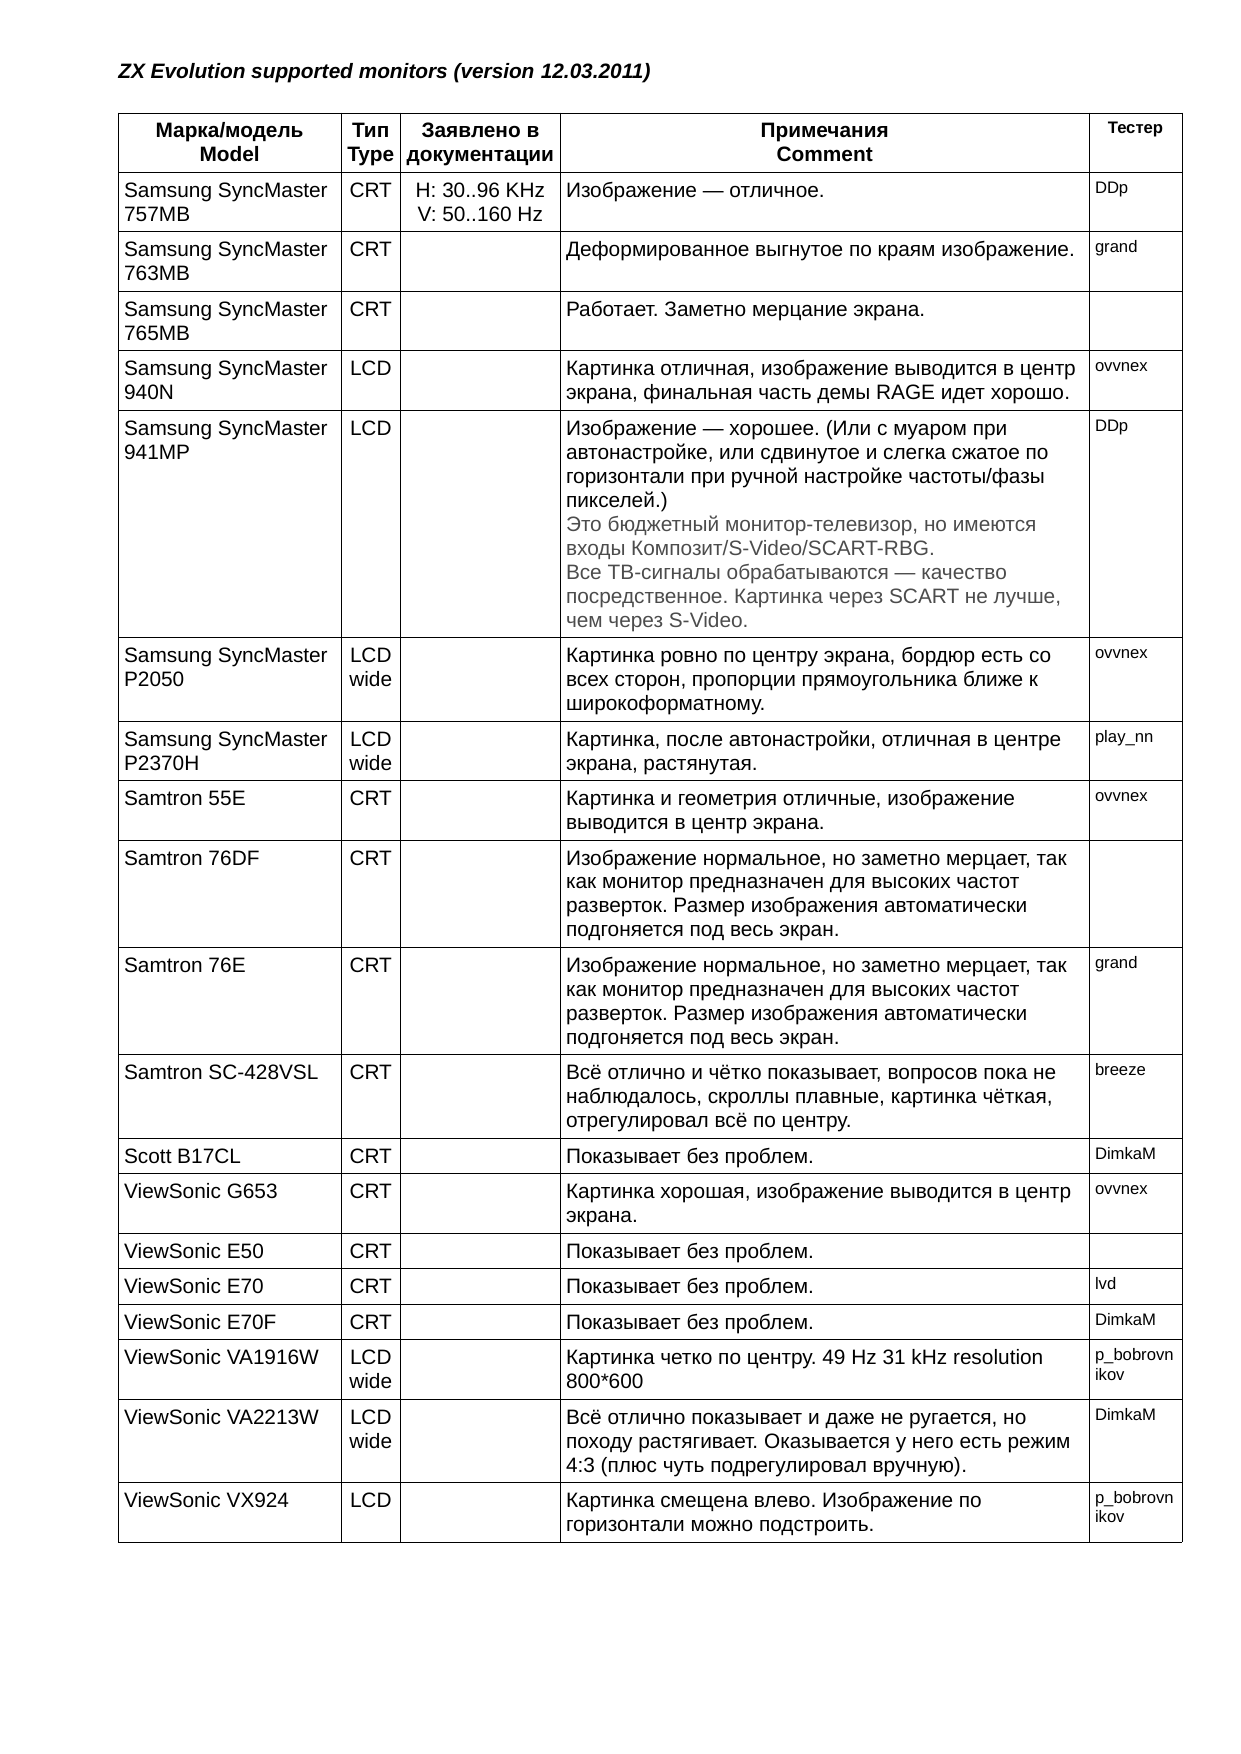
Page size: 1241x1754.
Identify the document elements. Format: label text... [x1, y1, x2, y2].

table_header Тип Type [342, 114, 400, 172]
table_cell LCD wide [342, 1340, 400, 1399]
table_cell ViewSonic VA2213W [119, 1400, 341, 1482]
table_cell Картинка и геометрия отличные, изображение выводится в центр экрана. [561, 781, 1089, 839]
table_cell Показывает без проблем. [561, 1269, 1089, 1304]
table_cell Samsung SyncMaster 940N [119, 351, 341, 410]
table_cell ViewSonic E50 [119, 1234, 341, 1268]
table_cell Всё отлично показывает и даже не ругается, но походу растягивает. Оказывается у него есть режим 4:3 (плюс чуть подрегулировал вручную). [561, 1400, 1089, 1482]
table_cell Картинка отличная, изображение выводится в центр экрана, финальная часть демы RAGE идет хорошо. [561, 351, 1089, 410]
table_cell CRT [342, 1234, 400, 1268]
table_cell [401, 292, 560, 350]
table_cell grand [1090, 232, 1182, 291]
table_cell ViewSonic E70 [119, 1269, 341, 1304]
table_cell CRT [342, 1174, 400, 1233]
table_cell Деформированное выгнутое по краям изображение. [561, 232, 1089, 291]
table_cell [401, 351, 560, 410]
table_cell H: 30..96 KHz V: 50..160 Hz [401, 173, 560, 231]
table_cell [401, 781, 560, 839]
table_cell ovvnex [1090, 351, 1182, 410]
table_cell Samtron 76DF [119, 841, 341, 947]
table_cell LCD wide [342, 638, 400, 721]
table_cell CRT [342, 292, 400, 350]
table_cell [1090, 292, 1182, 350]
table_cell ViewSonic E70F [119, 1305, 341, 1339]
table_cell CRT [342, 1139, 400, 1173]
table_cell LCD [342, 351, 400, 410]
table_cell CRT [342, 1055, 400, 1138]
table_cell [401, 1305, 560, 1339]
table_cell LCD wide [342, 1400, 400, 1482]
table_cell DimkaM [1090, 1305, 1182, 1339]
table_cell Картинка ровно по центру экрана, бордюр есть со всех сторон, пропорции прямоугольника ближе к широкоформатному. [561, 638, 1089, 721]
table_cell LCD [342, 411, 400, 637]
table_cell CRT [342, 948, 400, 1054]
table_cell CRT [342, 232, 400, 291]
table_header Примечания Comment [561, 114, 1089, 172]
table_cell CRT [342, 781, 400, 839]
table_cell LCD [342, 1483, 400, 1542]
table_cell Samtron 76E [119, 948, 341, 1054]
table_cell [401, 1483, 560, 1542]
table_cell Samsung SyncMaster 763MB [119, 232, 341, 291]
table_cell CRT [342, 1269, 400, 1304]
table_cell LCD wide [342, 722, 400, 780]
table_cell CRT [342, 173, 400, 231]
table_cell Samtron SC-428VSL [119, 1055, 341, 1138]
table_cell Samsung SyncMaster P2050 [119, 638, 341, 721]
table_cell [401, 841, 560, 947]
table_cell [401, 1055, 560, 1138]
table_cell [401, 232, 560, 291]
table_cell [401, 1400, 560, 1482]
table_cell [401, 1139, 560, 1173]
table_cell DimkaM [1090, 1400, 1182, 1482]
table_cell [401, 411, 560, 637]
table_cell Изображение нормальное, но заметно мерцает, так как монитор предназначен для высоких частот разверток. Размер изображения автоматически подгоняется под весь экран. [561, 948, 1089, 1054]
table_cell ovvnex [1090, 1174, 1182, 1233]
table_cell ViewSonic G653 [119, 1174, 341, 1233]
table_cell p_bobrovnikov [1090, 1340, 1182, 1399]
table_cell Изображение — отличное. [561, 173, 1089, 231]
table_cell [401, 1340, 560, 1399]
table_cell Всё отлично и чётко показывает, вопросов пока не наблюдалось, скроллы плавные, картинка чёткая, отрегулировал всё по центру. [561, 1055, 1089, 1138]
table_cell CRT [342, 841, 400, 947]
table_cell CRT [342, 1305, 400, 1339]
table_cell [401, 638, 560, 721]
table_cell [401, 1174, 560, 1233]
table_cell Показывает без проблем. [561, 1139, 1089, 1173]
table_cell DDp [1090, 411, 1182, 637]
table_cell p_bobrovnikov [1090, 1483, 1182, 1542]
table_cell lvd [1090, 1269, 1182, 1304]
table_cell Работает. Заметно мерцание экрана. [561, 292, 1089, 350]
table_cell [401, 722, 560, 780]
table_cell Samsung SyncMaster P2370H [119, 722, 341, 780]
table_cell [401, 1234, 560, 1268]
table_cell Показывает без проблем. [561, 1234, 1089, 1268]
table_cell [401, 948, 560, 1054]
table_cell Картинка четко по центру. 49 Hz 31 kHz resolution 800*600 [561, 1340, 1089, 1399]
table_cell Картинка хорошая, изображение выводится в центр экрана. [561, 1174, 1089, 1233]
table_cell Изображение нормальное, но заметно мерцает, так как монитор предназначен для высоких частот разверток. Размер изображения автоматически подгоняется под весь экран. [561, 841, 1089, 947]
table_cell Изображение — хорошее. (Или с муаром при автонастройке, или сдвинутое и слегка сжатое по горизонтали при ручной настройке частоты/фазы пикселей.) Это бюджетный монитор-телевизор, но имеются входы Композит/S-Video/SCART-RBG. Все ТВ-сигналы обрабатываются — качество посредственное. Картинка через SCART не лучше, чем через S-Video. [561, 411, 1089, 637]
table_cell DimkaM [1090, 1139, 1182, 1173]
table_cell Samtron 55E [119, 781, 341, 839]
table_cell Показывает без проблем. [561, 1305, 1089, 1339]
table_cell ovvnex [1090, 638, 1182, 721]
table_cell ovvnex [1090, 781, 1182, 839]
table_cell Scott B17CL [119, 1139, 341, 1173]
table_header Заявлено в документации [401, 114, 560, 172]
table_cell Samsung SyncMaster 757MB [119, 173, 341, 231]
table_cell Samsung SyncMaster 941MP [119, 411, 341, 637]
table_cell play_nn [1090, 722, 1182, 780]
table_header Тестер [1090, 114, 1182, 172]
table_cell grand [1090, 948, 1182, 1054]
table_cell DDp [1090, 173, 1182, 231]
table_cell [401, 1269, 560, 1304]
table_cell ViewSonic VA1916W [119, 1340, 341, 1399]
table_cell Картинка смещена влево. Изображение по горизонтали можно подстроить. [561, 1483, 1089, 1542]
table_cell breeze [1090, 1055, 1182, 1138]
table_header Марка/модель Model [119, 114, 341, 172]
table_cell [1090, 841, 1182, 947]
table_cell ViewSonic VX924 [119, 1483, 341, 1542]
table_cell Samsung SyncMaster 765MB [119, 292, 341, 350]
table_cell [1090, 1234, 1182, 1268]
table_cell Картинка, после автонастройки, отличная в центре экрана, растянутая. [561, 722, 1089, 780]
